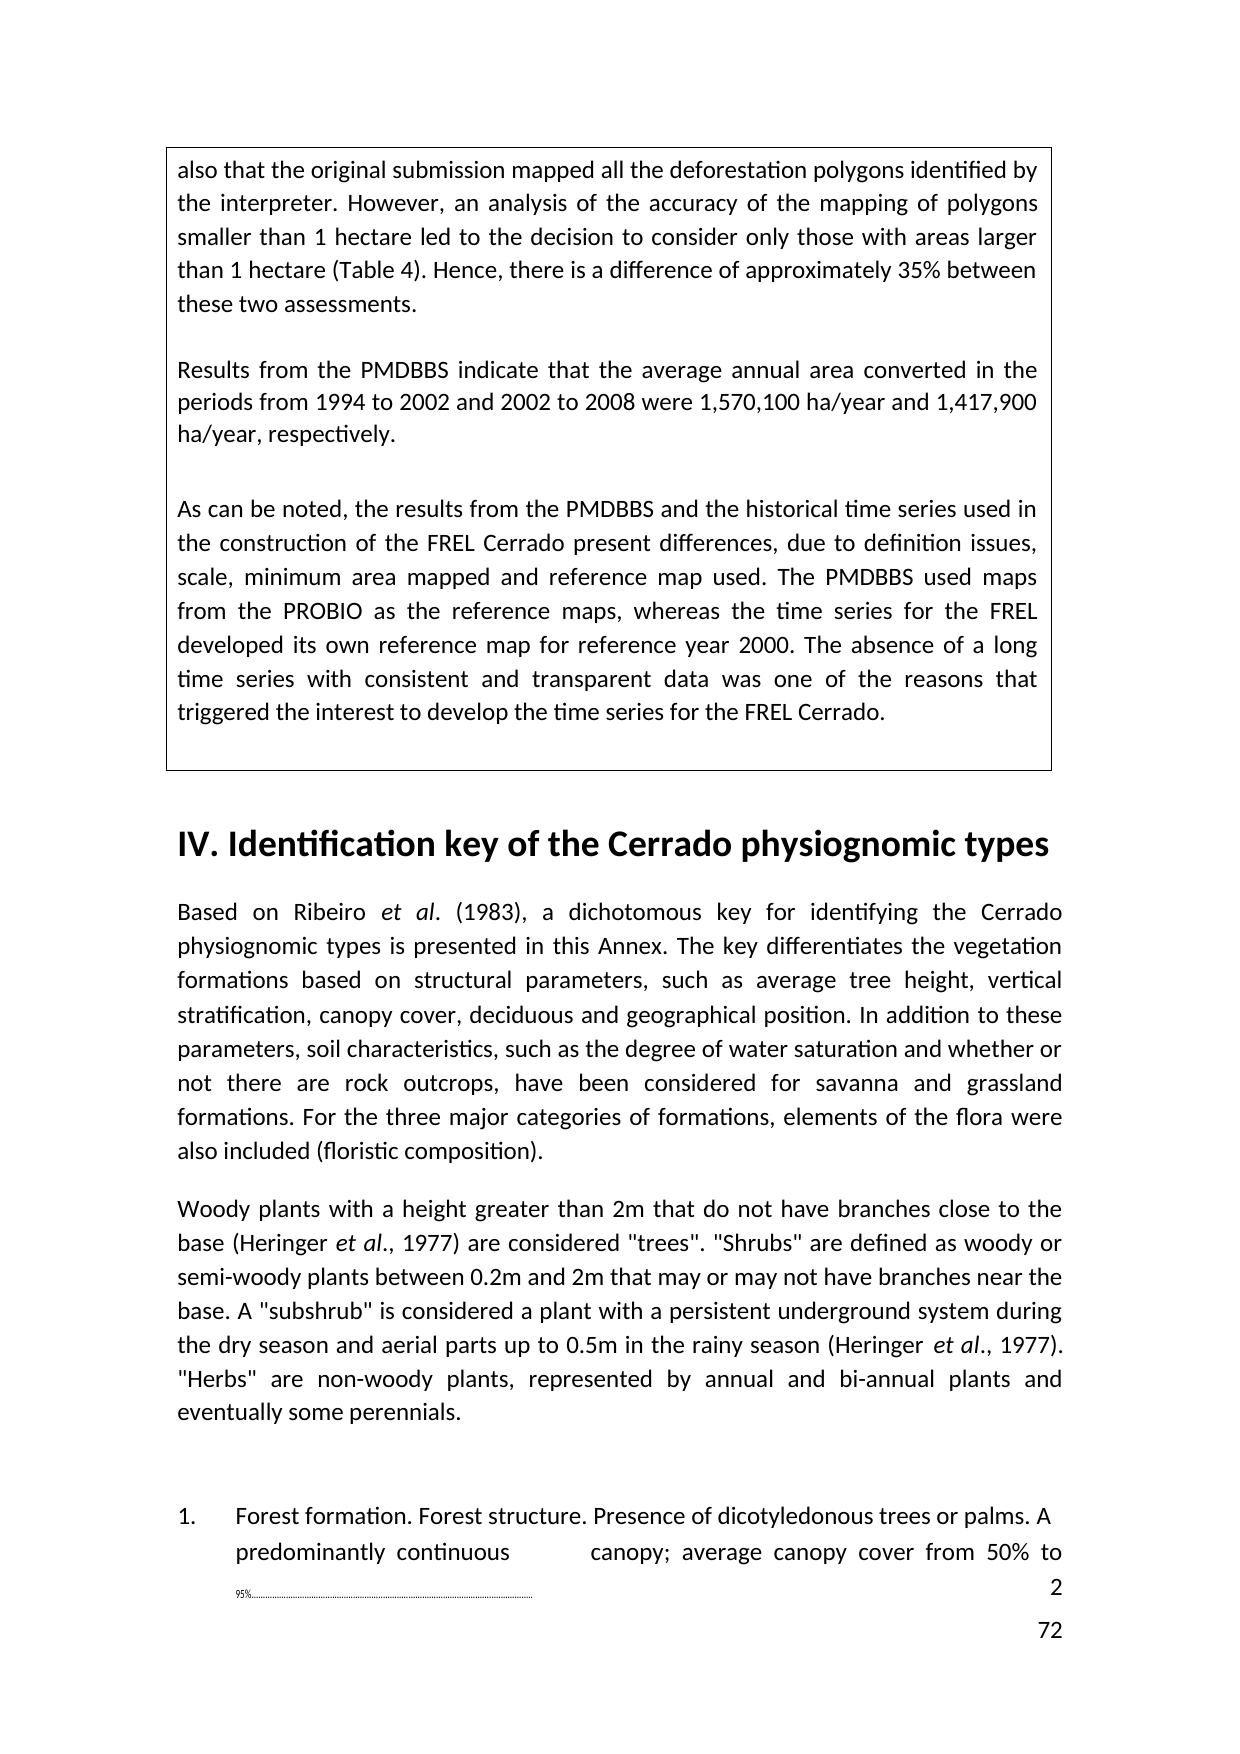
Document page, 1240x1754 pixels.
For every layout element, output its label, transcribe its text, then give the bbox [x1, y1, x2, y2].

list Forest formation. Forest structure. Presence of dicotyledonous trees or palms. A [177, 1500, 1089, 1531]
table_cell [235, 1601, 539, 1645]
table_cell 95%.......................................................................................................................... [235, 1566, 539, 1601]
text As can be noted, the results from the PMDBBS and the historical time series used in the construction of the FREL Cerrado present differences, due to definition issues, scale, minimum area mapped and reference map used. The PMDBBS used maps from the PROBIO as the reference maps, whereas the time series for the FREL developed its own reference map for reference year 2000. The absence of a long time series with consistent and transparent data was one of the reasons that triggered the interest to develop the time series for the FREL Cerrado. [177, 493, 1039, 727]
table_cell 72 [540, 1601, 1062, 1645]
text Results from the PMDBBS indicate that the average annual area converted in the periods from 1994 to 2002 and 2002 to 2008 were 1,570,100 ha/year and 1,417,900 ha/year, respectively. [177, 354, 1039, 448]
table_header canopy; average canopy cover from 50% to [540, 1536, 1062, 1566]
table_header predominantly continuous [235, 1536, 539, 1566]
text Woody plants with a height greater than 2m that do not have branches close to the base (Heringer et al., 1977) are considered "trees". "Shrubs" are defined as woody or semi-woody plants between 0.2m and 2m that may or may not have branches near the base. A "subshrub" is considered a plant with a persistent underground system during the dry season and aerial parts up to 0.5m in the rainy season (Heringer et al., 1977). "Herbs" are non-woody plants, represented by annual and bi-annual plants and eventually some perennials. [177, 1193, 1064, 1427]
table_cell 2 [540, 1566, 1062, 1601]
text Based on Ribeiro et al. (1983), a dichotomous key for identifying the Cerrado physiognomic types is presented in this Annex. The key differentiates the vegetation formations based on structural parameters, such as average tree height, vertical stratification, canopy cover, deciduous and geographical position. In addition to these parameters, soil characteristics, such as the degree of water saturation and whether or not there are rock outcrops, have been considered for savanna and grassland formations. For the three major categories of formations, elements of the flora were also included (floristic composition). [177, 896, 1064, 1166]
text IV. Identification key of the Cerrado physiognomic types [177, 820, 1089, 866]
text also that the original submission mapped all the deforestation polygons identified by the interpreter. However, an analysis of the accuracy of the mapping of polygons smaller than 1 hectare led to the decision to consider only those with areas larger than 1 hectare (Table 4). Hence, there is a difference of approximately 35% between these two assessments. [177, 154, 1039, 318]
